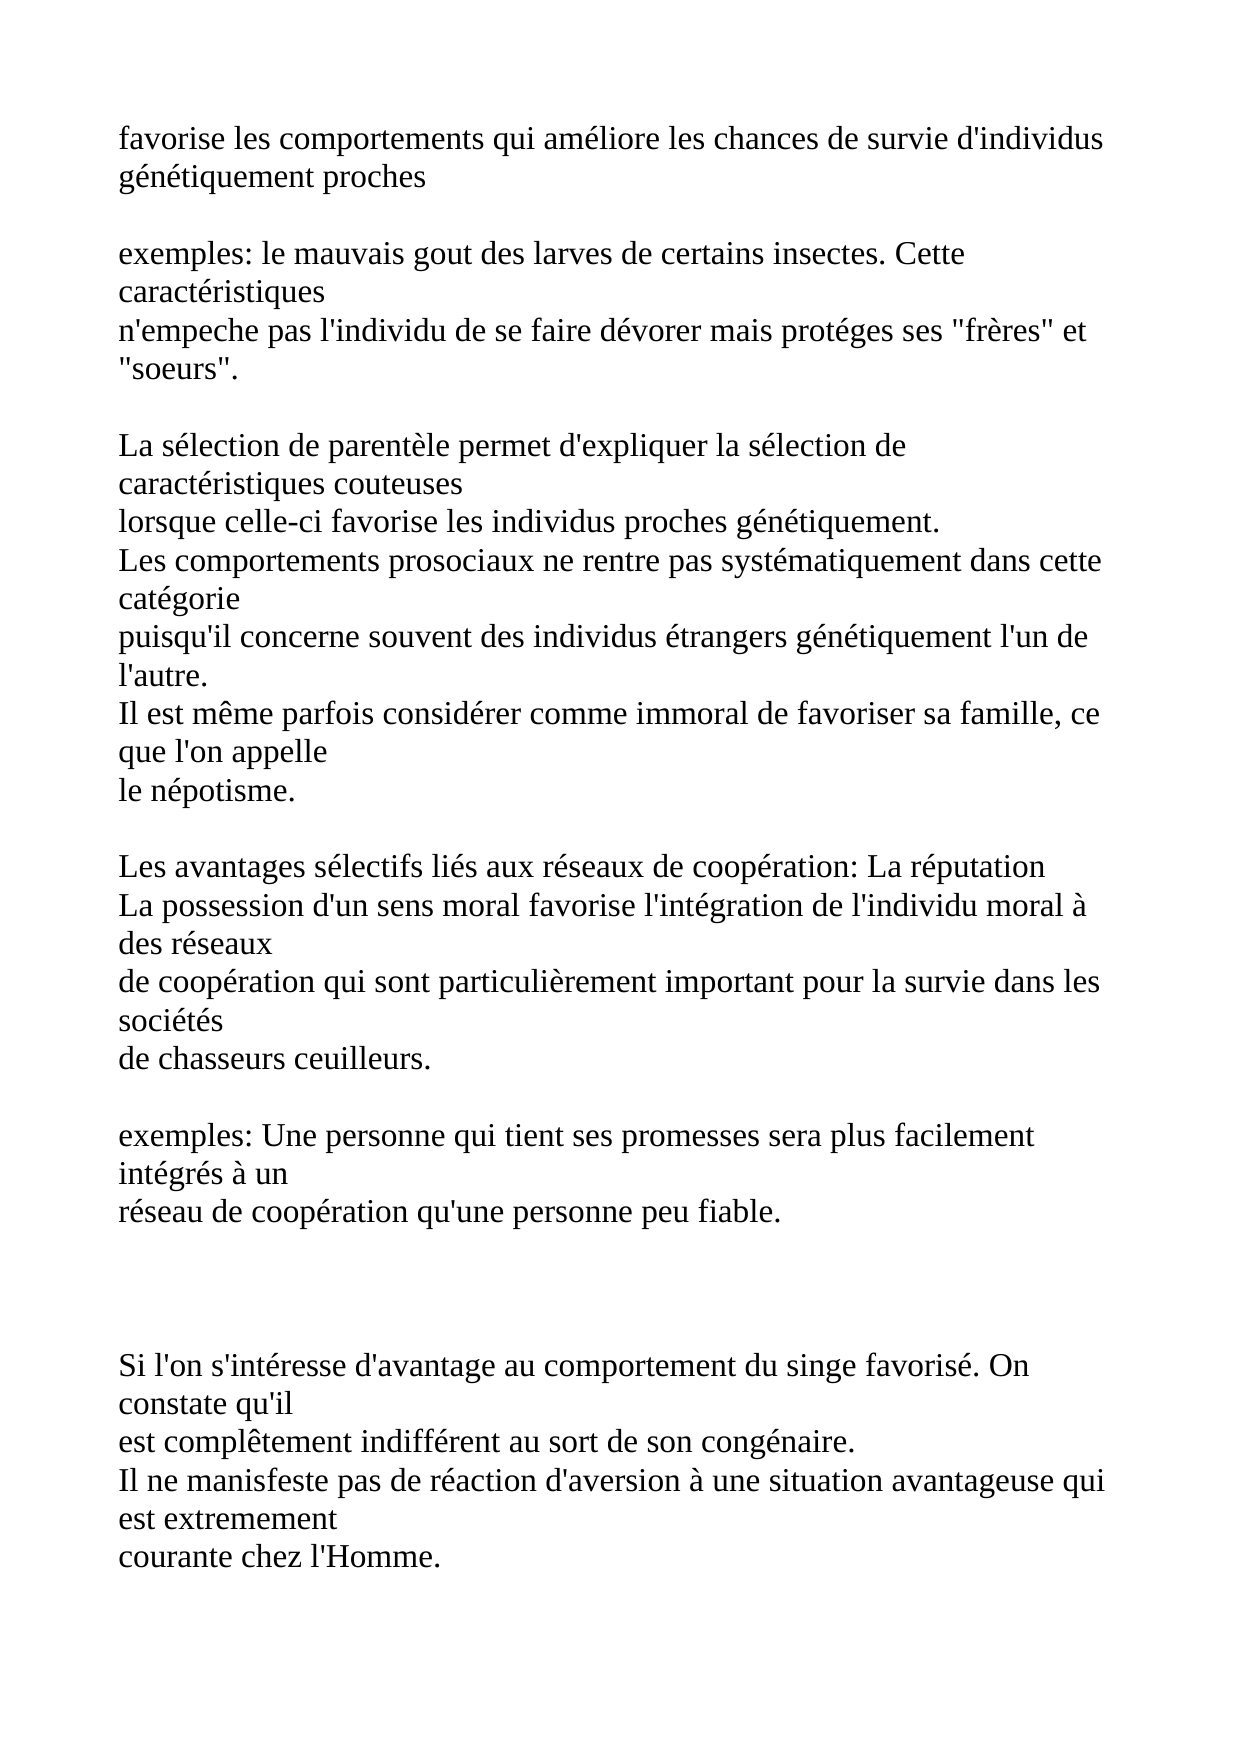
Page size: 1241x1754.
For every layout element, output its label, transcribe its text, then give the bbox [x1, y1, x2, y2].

text favorise les comportements qui améliore les chances de survie d'individus [118, 118, 1122, 156]
text le népotisme. [118, 770, 1122, 808]
text est complêtement indifférent au sort de son congénaire. [118, 1421, 1122, 1460]
text Il ne manisfeste pas de réaction d'aversion à une situation avantageuse qui est extremement [118, 1460, 1122, 1536]
text Il est même parfois considérer comme immoral de favoriser sa famille, ce que l'on appelle [118, 693, 1122, 770]
text de chasseurs ceuilleurs. [118, 1038, 1122, 1076]
text courante chez l'Homme. [118, 1536, 1122, 1575]
text La possession d'un sens moral favorise l'intégration de l'individu moral à des réseaux [118, 885, 1122, 961]
text exemples: Une personne qui tient ses promesses sera plus facilement intégrés à un [118, 1115, 1122, 1191]
text lorsque celle-ci favorise les individus proches génétiquement. [118, 501, 1122, 540]
text Si l'on s'intéresse d'avantage au comportement du singe favorisé. On constate qu'il [118, 1345, 1122, 1421]
text Les comportements prosociaux ne rentre pas systématiquement dans cette catégorie [118, 540, 1122, 616]
text exemples: le mauvais gout des larves de certains insectes. Cette caractéristiques [118, 233, 1122, 310]
text de coopération qui sont particulièrement important pour la survie dans les sociétés [118, 961, 1122, 1038]
text La sélection de parentèle permet d'expliquer la sélection de caractéristiques couteuses [118, 425, 1122, 501]
text puisqu'il concerne souvent des individus étrangers génétiquement l'un de l'autre. [118, 616, 1122, 693]
text n'empeche pas l'individu de se faire dévorer mais protéges ses "frères" et "soeurs". [118, 310, 1122, 386]
text génétiquement proches [118, 156, 1122, 195]
text Les avantages sélectifs liés aux réseaux de coopération: La réputation [118, 846, 1122, 885]
text réseau de coopération qu'une personne peu fiable. [118, 1191, 1122, 1230]
